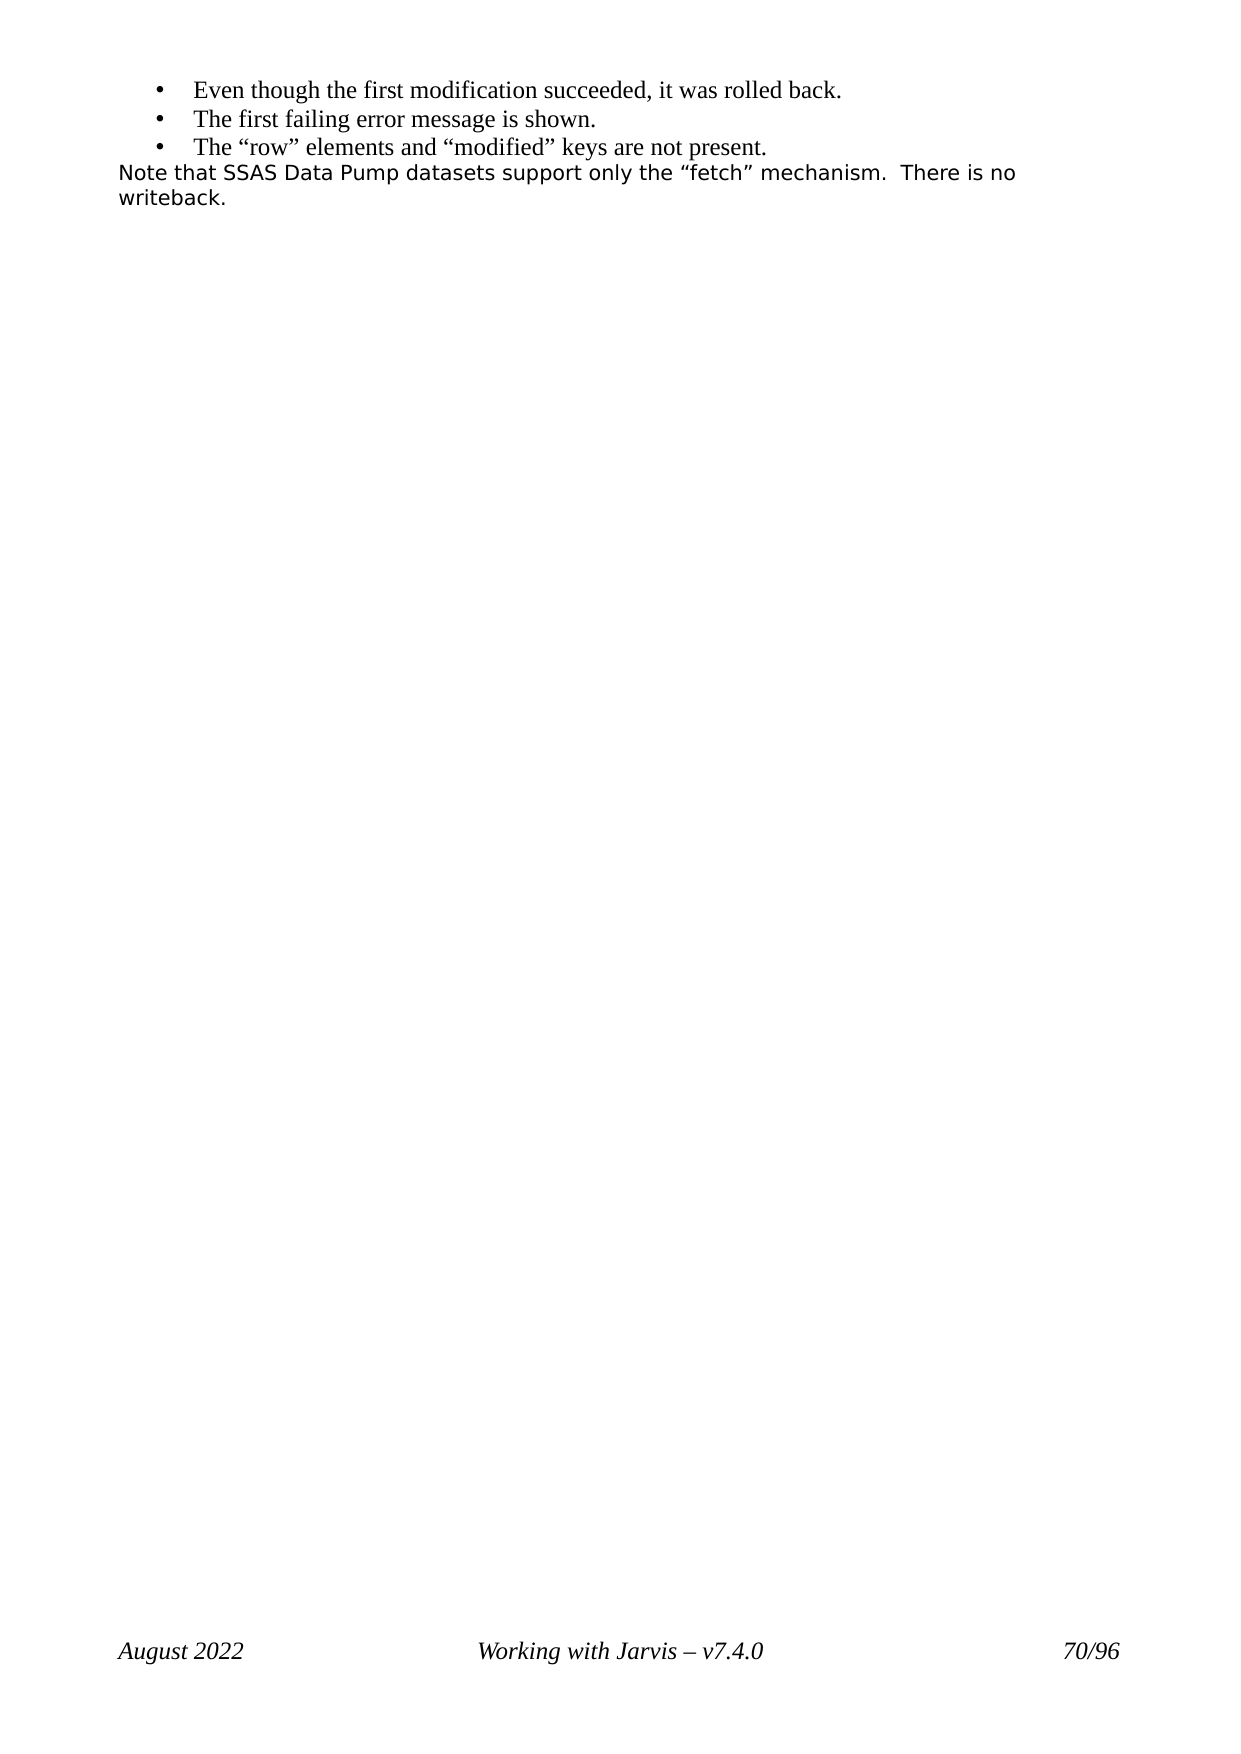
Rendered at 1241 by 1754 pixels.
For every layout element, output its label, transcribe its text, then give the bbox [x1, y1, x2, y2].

text Note that SSAS Data Pump datasets support only the “fetch” mechanism. There is no writeback. [118, 161, 1122, 210]
list Even though the first modification succeeded, it was rolled back. [156, 75, 1122, 104]
list The “row” elements and “modified” keys are not present. [156, 132, 1122, 161]
list The first failing error message is shown. [156, 104, 1122, 132]
